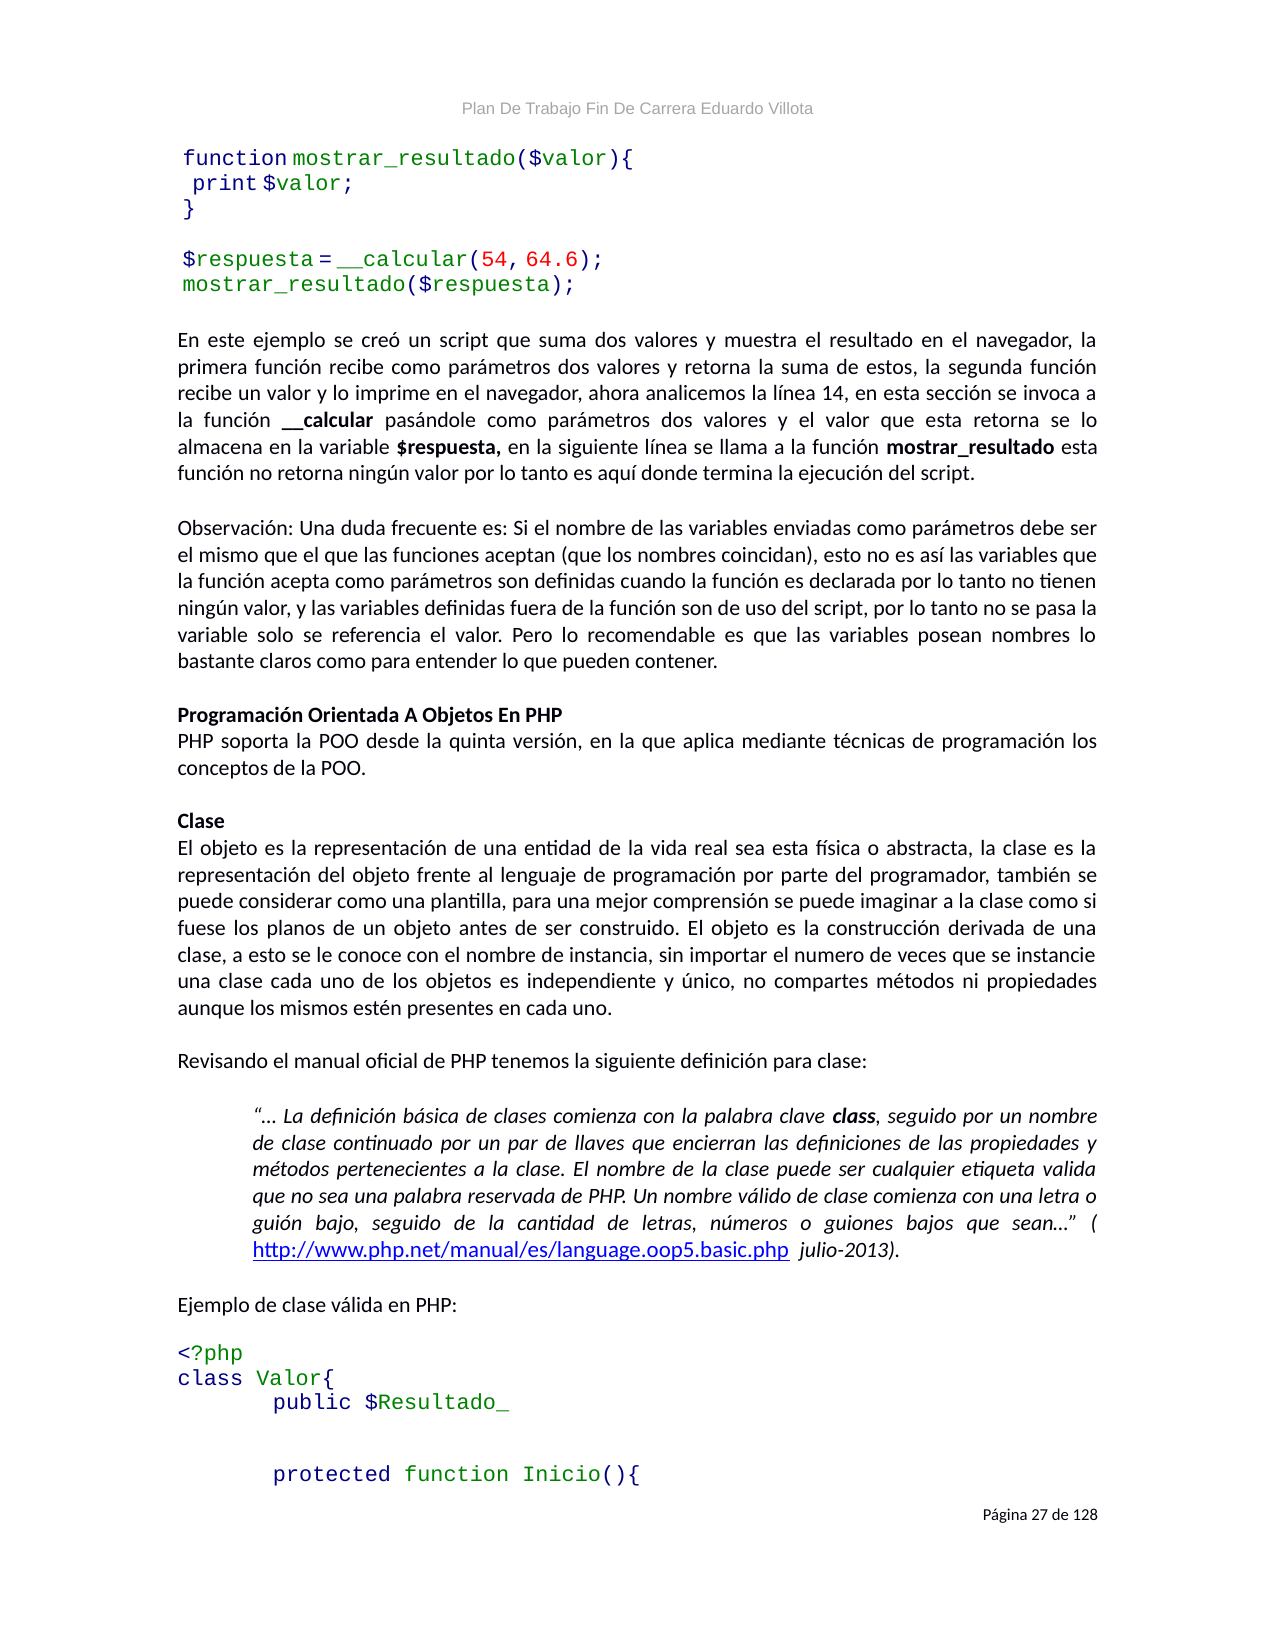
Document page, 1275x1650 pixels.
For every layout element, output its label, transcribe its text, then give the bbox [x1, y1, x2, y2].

text Ejemplo de clase válida en PHP: [177, 1292, 1098, 1318]
text } [177, 197, 1098, 222]
text PHP soporta la POO desde la quinta versión, en la que aplica mediante técnicas de programación los conceptos de la POO. [177, 728, 1098, 781]
text function mostrar_resultado($valor){ [177, 148, 1098, 172]
text Clase [177, 808, 1098, 834]
text <?php [177, 1342, 1098, 1367]
text Observación: Una duda frecuente es: Si el nombre de las variables enviadas como parámetros debe ser el mismo que el que las funciones aceptan (que los nombres coincidan), esto no es así las variables que la función acepta como parámetros son definidas cuando la función es declarada por lo tanto no tienen ningún valor, y las variables definidas fuera de la función son de uso del script, por lo tanto no se pasa la variable solo se referencia el valor. Pero lo recomendable es que las variables posean nombres lo bastante claros como para entender lo que pueden contener. [177, 514, 1098, 674]
text mostrar_resultado($respuesta); [177, 273, 1098, 298]
text “… La definición básica de clases comienza con la palabra clave class, seguido por un nombre de clase continuado por un par de llaves que encierran las definiciones de las propiedades y métodos pertenecientes a la clase. El nombre de la clase puede ser cualquier etiqueta valida que no sea una palabra reservada de PHP. Un nombre válido de clase comienza con una letra o guión bajo, seguido de la cantidad de letras, números o guiones bajos que sean…” ( http://www.php.net/manual/es/language.oop5.basic.php julio-2013). [252, 1102, 1098, 1264]
text El objeto es la representación de una entidad de la vida real sea esta física o abstracta, la clase es la representación del objeto frente al lenguaje de programación por parte del programador, también se puede considerar como una plantilla, para una mejor comprensión se puede imaginar a la clase como si fuese los planos de un objeto antes de ser construido. El objeto es la construcción derivada de una clase, a esto se le conoce con el nombre de instancia, sin importar el numero de veces que se instancie una clase cada uno de los objetos es independiente y único, no compartes métodos ni propiedades aunque los mismos estén presentes en cada uno. [177, 834, 1098, 1021]
text Programación Orientada A Objetos En PHP [177, 701, 1098, 728]
text protected function Inicio(){ [177, 1464, 1098, 1488]
text public $Resultado_ [177, 1392, 1098, 1416]
text En este ejemplo se creó un script que suma dos valores y muestra el resultado en el navegador, la primera función recibe como parámetros dos valores y retorna la suma de estos, la segunda función recibe un valor y lo imprime en el navegador, ahora analicemos la línea 14, en esta sección se invoca a la función __calcular pasándole como parámetros dos valores y el valor que esta retorna se lo almacena en la variable $respuesta, en la siguiente línea se llama a la función mostrar_resultado esta función no retorna ningún valor por lo tanto es aquí donde termina la ejecución del script. [177, 326, 1098, 486]
text Revisando el manual oficial de PHP tenemos la siguiente definición para clase: [177, 1048, 1098, 1074]
text class Valor{ [177, 1367, 1098, 1392]
text $respuesta = __calcular(54, 64.6); [177, 249, 1098, 273]
text print $valor; [177, 172, 1098, 197]
